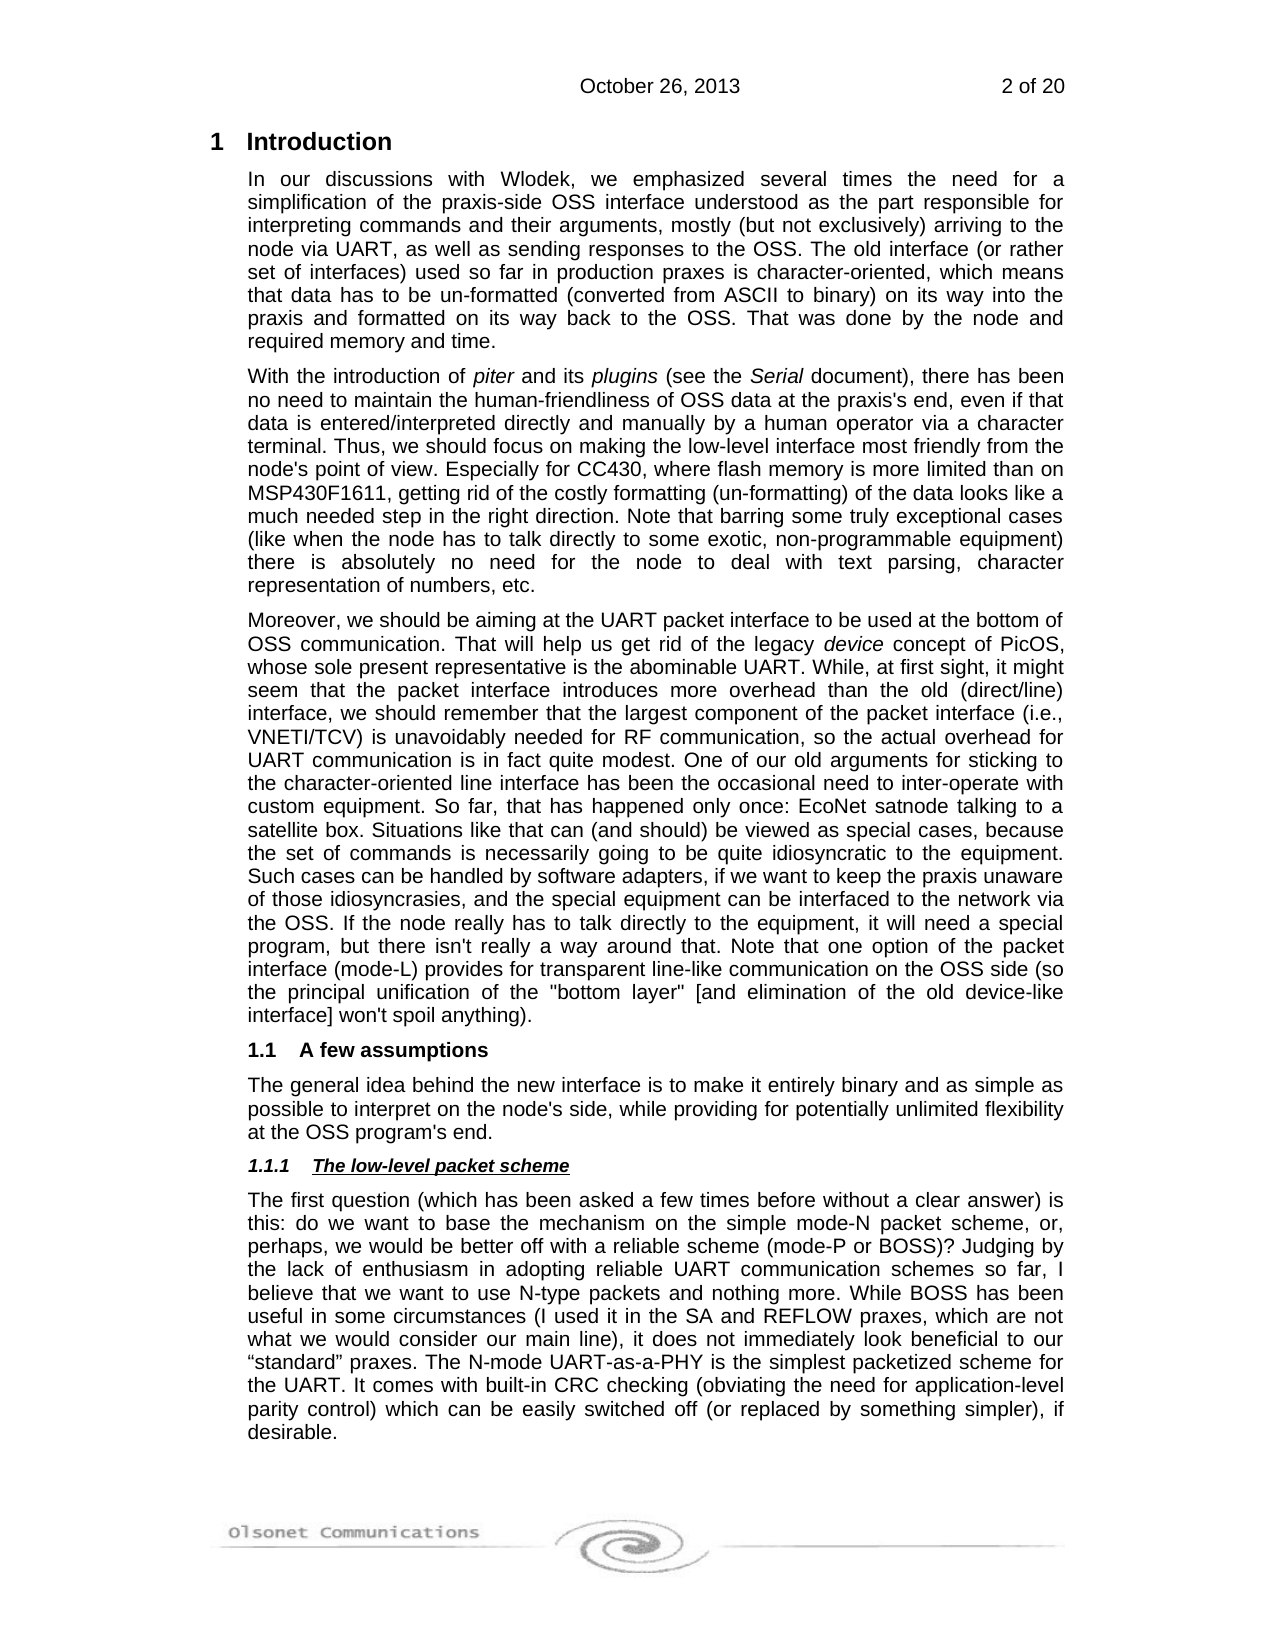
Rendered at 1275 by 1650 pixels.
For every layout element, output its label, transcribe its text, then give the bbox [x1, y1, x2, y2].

text The first question (which has been asked a few times before without a clear answer) is this: do we want to base the mechanism on the simple mode-N packet scheme, or, perhaps, we would be better off with a reliable scheme (mode-P or BOSS)? Judging by the lack of enthusiasm in adopting reliable UART communication schemes so far, I believe that we want to use N-type packets and nothing more. While BOSS has been useful in some circumstances (I used it in the SA and REFLOW praxes, which are not what we would consider our main line), it does not immediately look beneficial to our “standard” praxes. The N-mode UART-as-a-PHY is the simplest packetized scheme for the UART. It comes with built-in CRC checking (obviating the need for application-level parity control) which can be easily switched off (or replaced by something simpler), if desirable. [247, 1188, 1065, 1444]
subtitle Introduction [210, 128, 1065, 156]
text With the introduction of piter and its plugins (see the Serial document), there has been no need to maintain the human-friendliness of OSS data at the praxis's end, even if that data is entered/interpreted directly and manually by a human operator via a character terminal. Thus, we should focus on making the low-level interface most friendly from the node's point of view. Especially for CC430, where flash memory is more limited than on MSP430F1611, getting rid of the costly formatting (un-formatting) of the data looks like a much needed step in the right direction. Note that barring some truly exceptional cases (like when the node has to talk directly to some exotic, non-programmable equipment) there is absolutely no need for the node to deal with text parsing, character representation of numbers, etc. [247, 365, 1065, 597]
text In our discussions with Wlodek, we emphasized several times the need for a simplification of the praxis-side OSS interface understood as the part responsible for interpreting commands and their arguments, mostly (but not exclusively) arriving to the node via UART, as well as sending responses to the OSS. The old interface (or rather set of interfaces) used so far in production praxes is character-oriented, which means that data has to be un-formatted (converted from ASCII to binary) on its way into the praxis and formatted on its way back to the OSS. That was done by the node and required memory and time. [247, 167, 1065, 353]
text Moreover, we should be aiming at the UART packet interface to be used at the bottom of OSS communication. That will help us get rid of the legacy device concept of PicOS, whose sole present representative is the abominable UART. While, at first sight, it might seem that the packet interface introduces more overhead than the old (direct/line) interface, we should remember that the largest component of the packet interface (i.e., VNETI/TCV) is unavoidably needed for RF communication, so the actual overhead for UART communication is in fact quite modest. One of our old arguments for sticking to the character-oriented line interface has been the occasional need to inter-operate with custom equipment. So far, that has happened only once: EcoNet satnode talking to a satellite box. Situations like that can (and should) be viewed as special cases, because the set of commands is necessarily going to be quite idiosyncratic to the equipment. Such cases can be handled by software adapters, if we want to keep the praxis unaware of those idiosyncrasies, and the special equipment can be interfaced to the network via the OSS. If the node really has to talk directly to the equipment, it will need a special program, but there isn't really a way around that. Note that one option of the packet interface (mode-L) provides for transparent line-like communication on the OSS side (so the principal unification of the "bottom layer" [and elimination of the old device-like interface] won't spoil anything). [247, 609, 1065, 1027]
text The general idea behind the new interface is to make it entirely binary and as simple as possible to interpret on the node's side, while providing for potentially unlimited flexibility at the OSS program's end. [247, 1074, 1065, 1144]
subtitle The low-level packet scheme [248, 1155, 1065, 1176]
subtitle A few assumptions [247, 1039, 1065, 1062]
picture [210, 1504, 1065, 1596]
